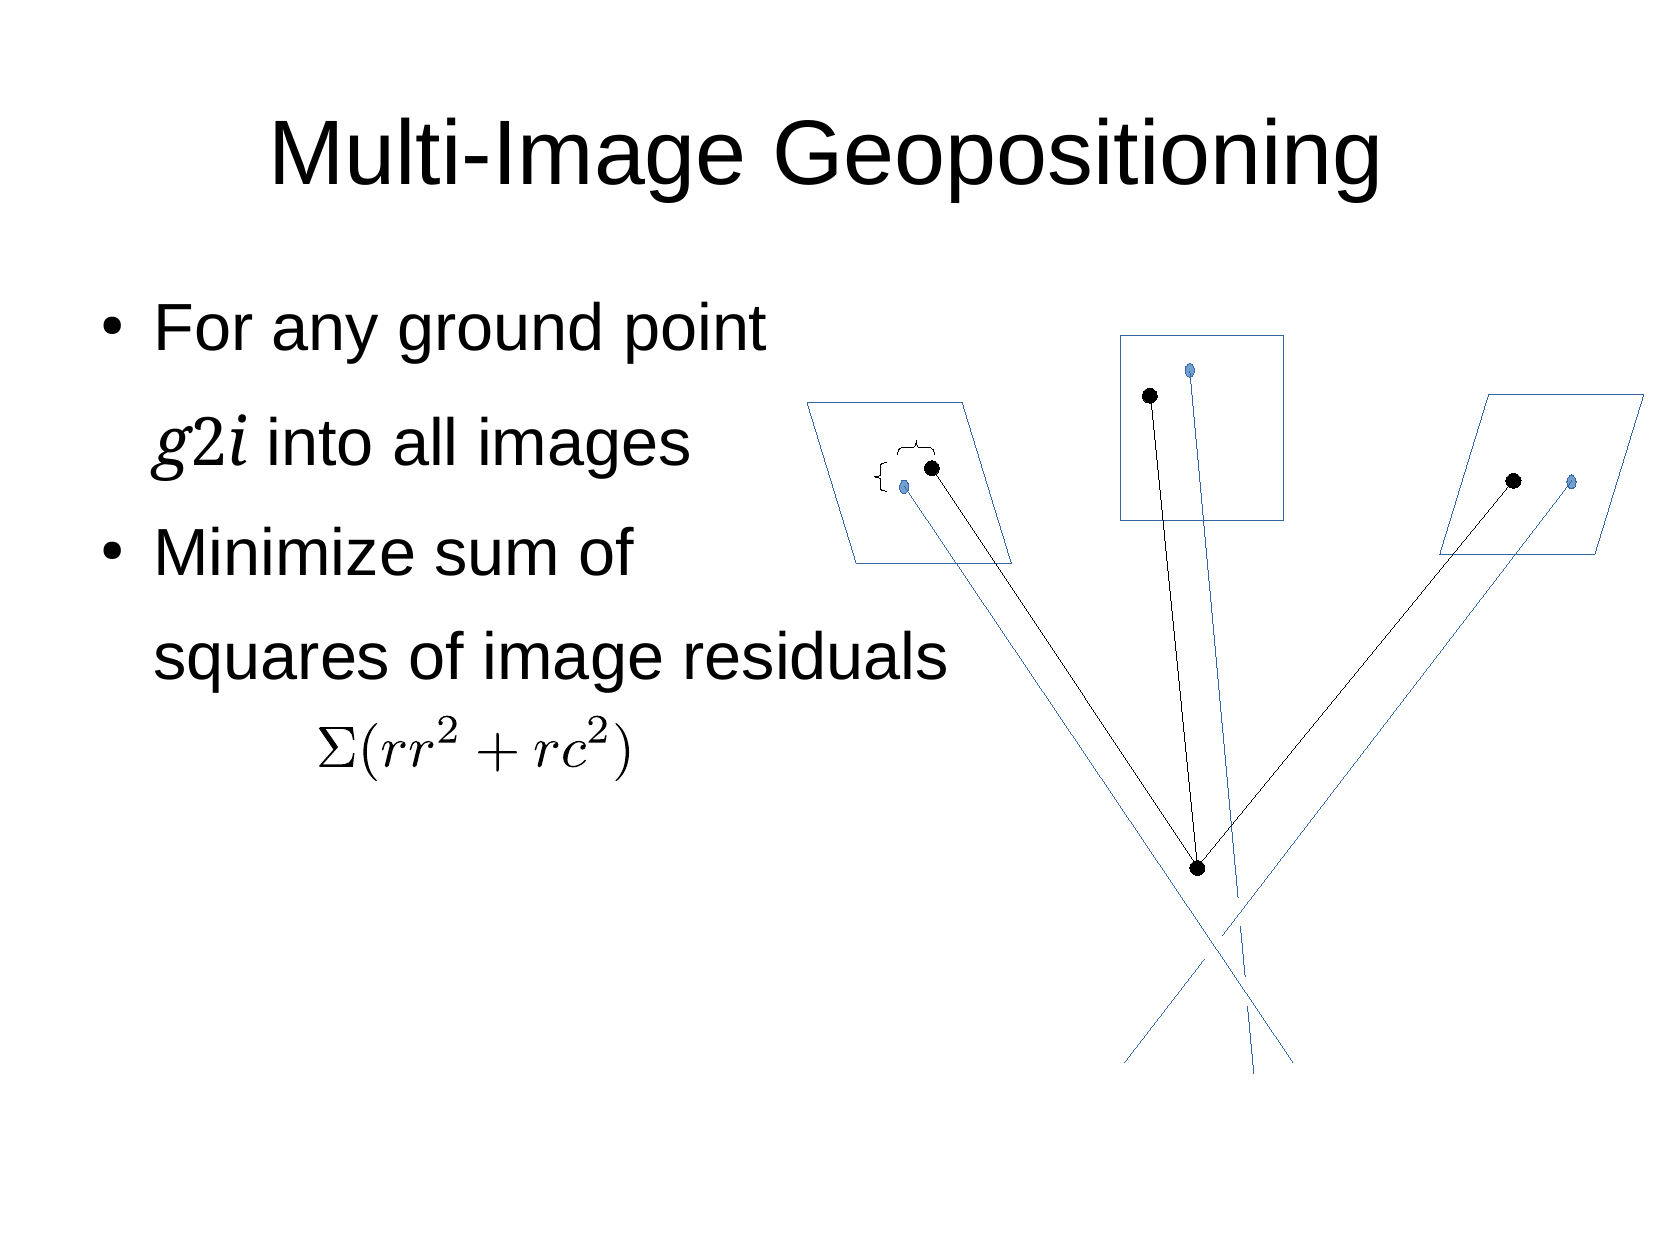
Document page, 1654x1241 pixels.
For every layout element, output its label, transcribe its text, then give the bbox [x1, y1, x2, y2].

text_box [1566, 474, 1577, 489]
text_box [315, 715, 635, 782]
text_box [1142, 388, 1158, 404]
text_box [1185, 363, 1195, 378]
title Multi-Image Geopositioning [82, 49, 1571, 257]
text_box [1189, 860, 1205, 876]
list For any ground point g2i into all images Minimize sum of squares of image residuals [82, 290, 1054, 1218]
text_box [1505, 473, 1522, 489]
text_box [924, 460, 940, 476]
